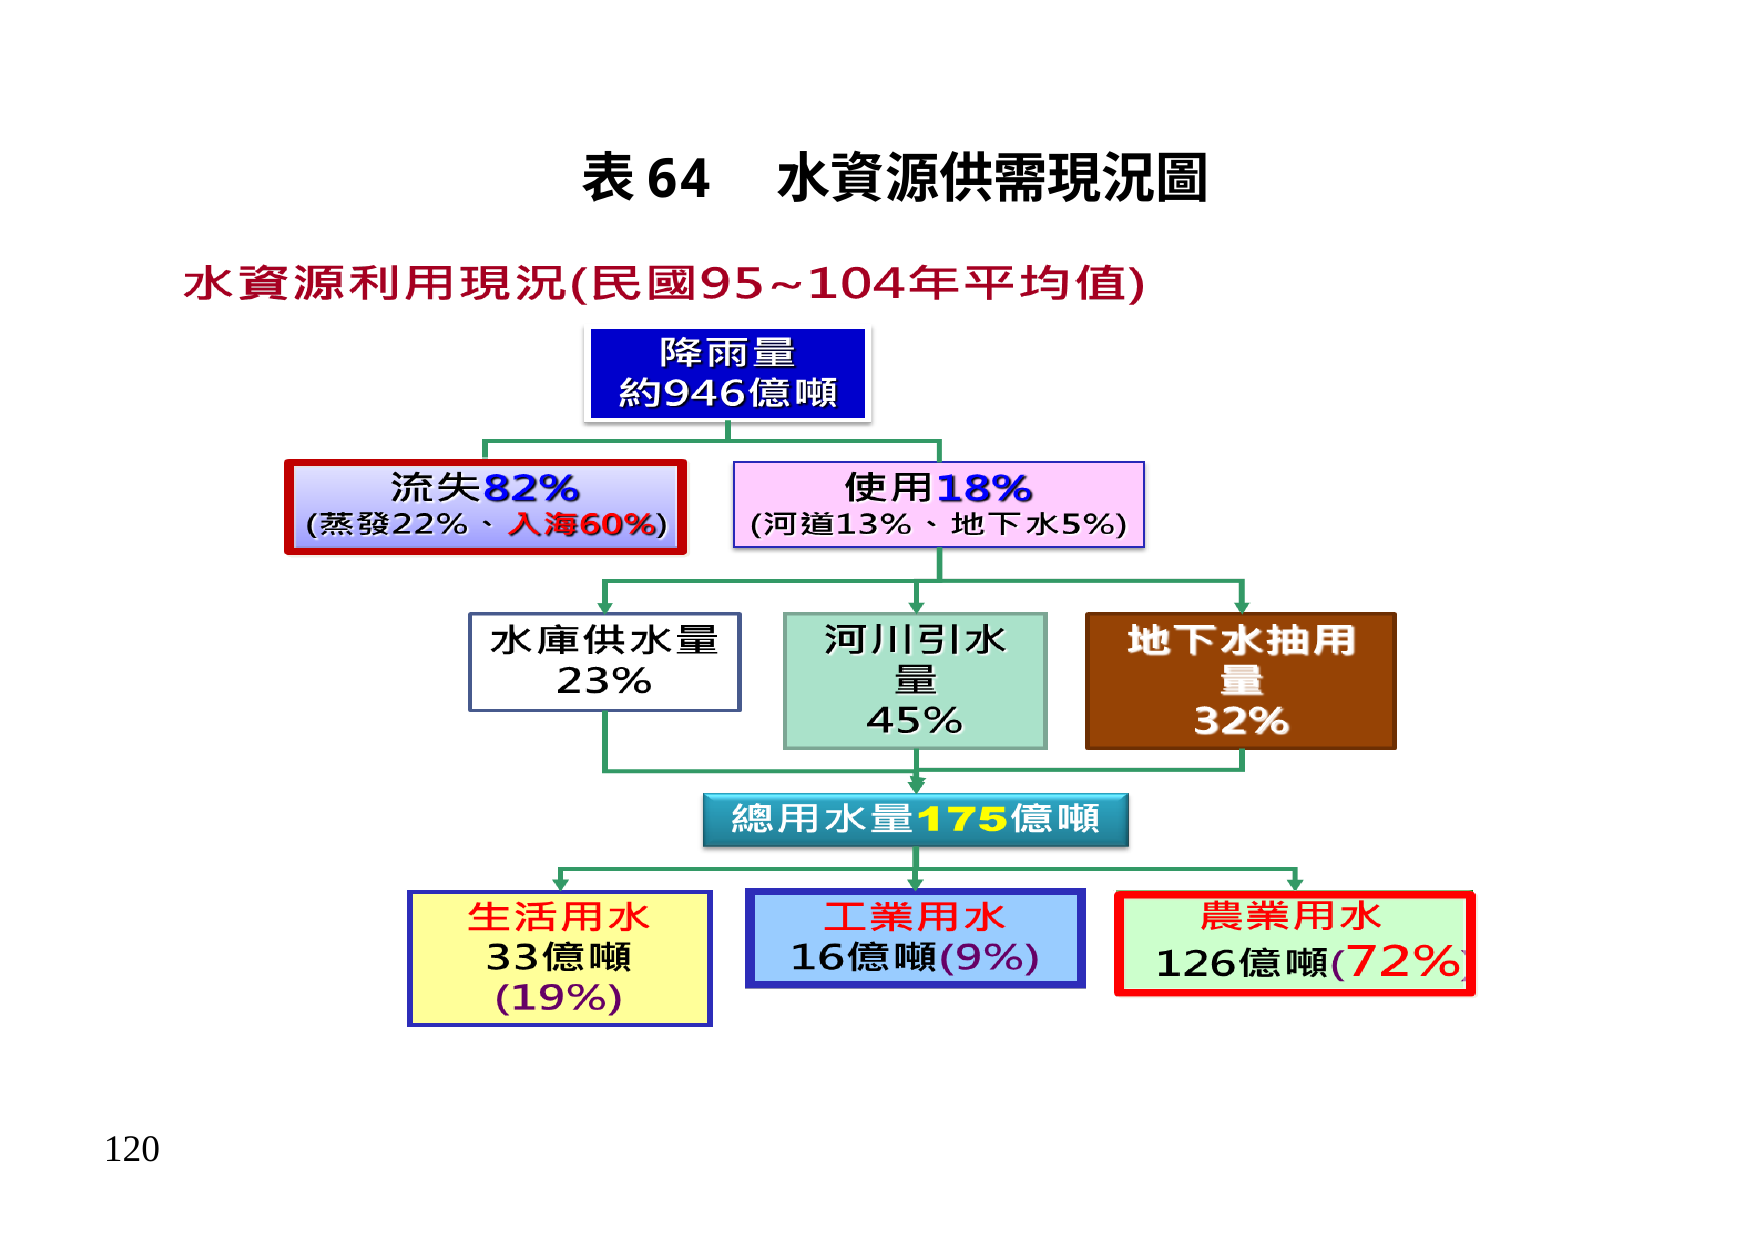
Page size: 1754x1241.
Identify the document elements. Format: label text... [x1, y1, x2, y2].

text 表64 水資源供需現況圖 [148, 101, 1639, 1038]
